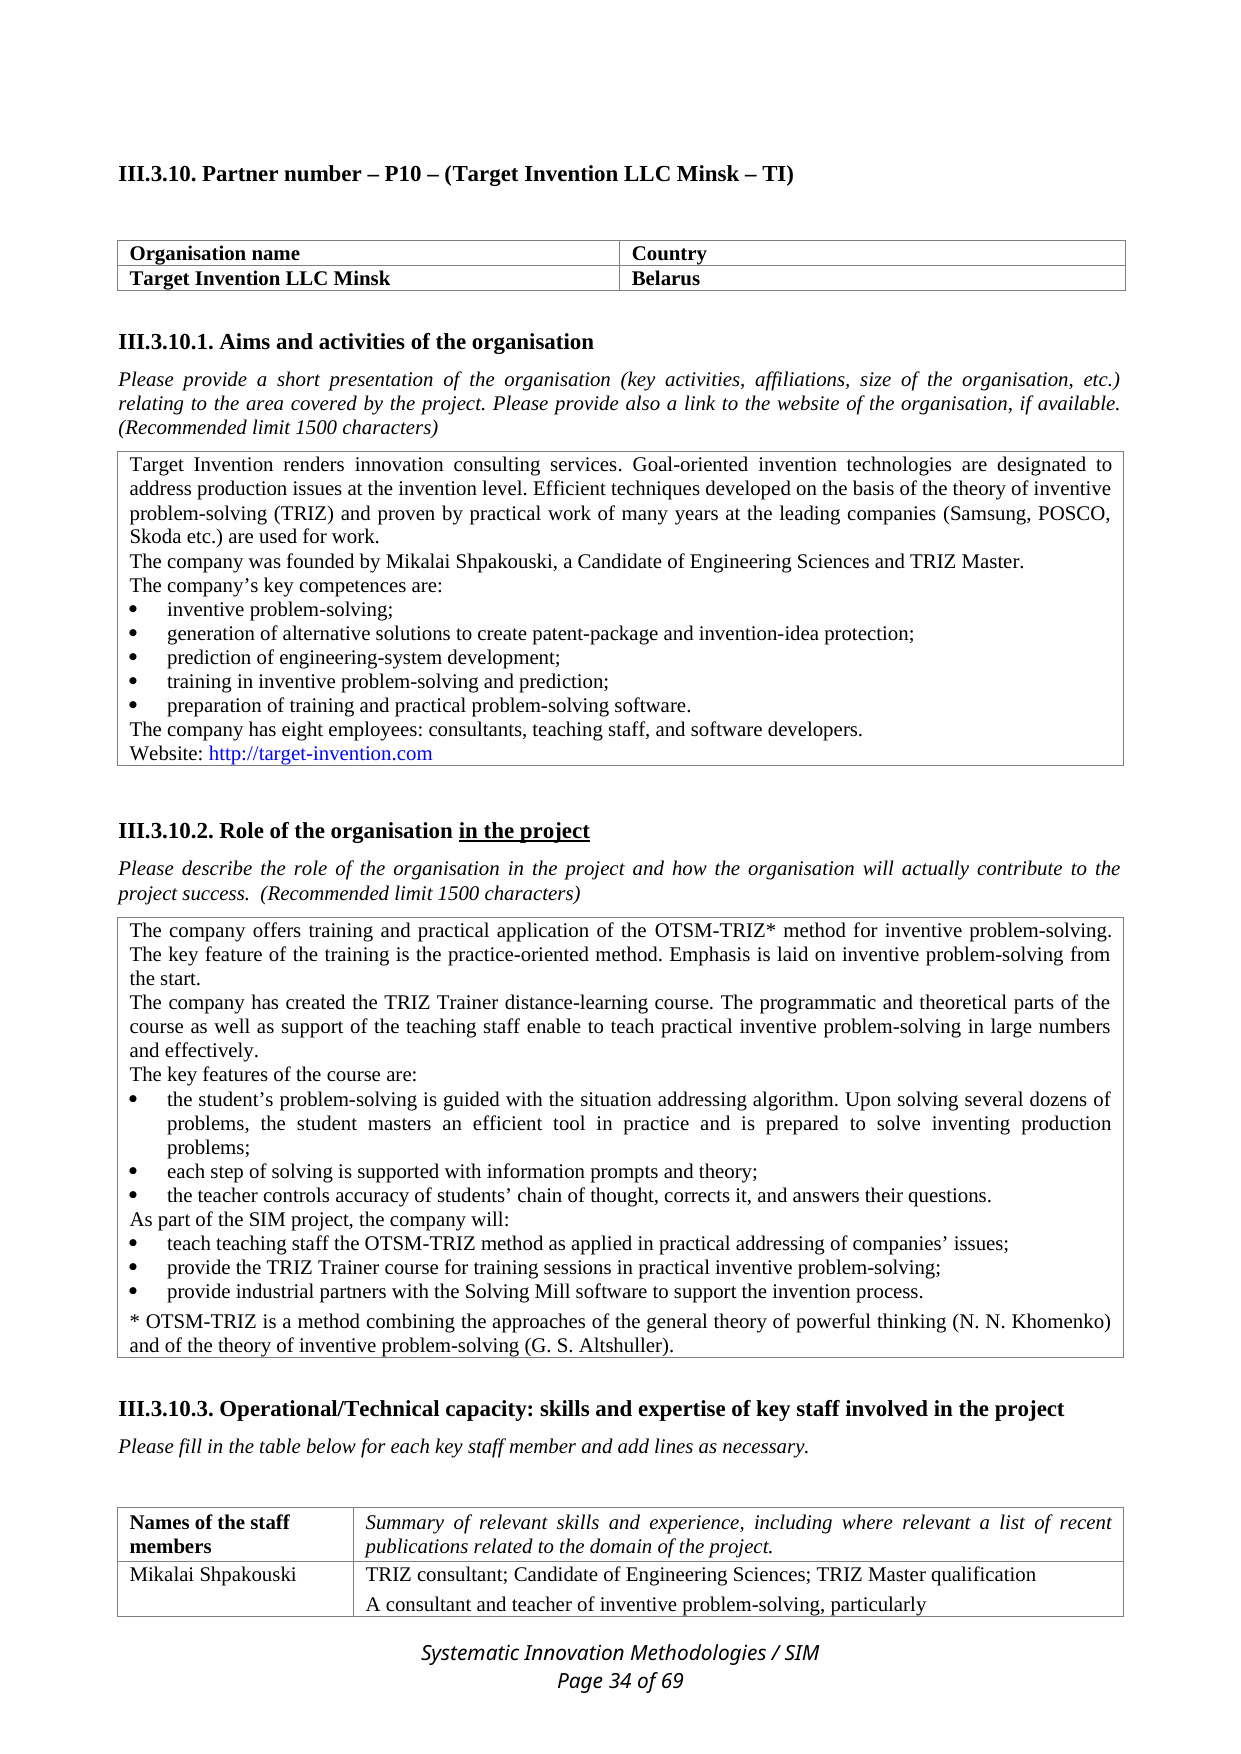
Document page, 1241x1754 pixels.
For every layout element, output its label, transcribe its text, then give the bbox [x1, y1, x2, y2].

table_header Country [620, 241, 1125, 265]
table_cell Target Invention LLC Minsk [118, 266, 619, 290]
text III.3.10.3. Operational/Technical capacity: skills and expertise of key staff involved in the project [118, 1395, 1122, 1421]
text III.3.10.1. Aims and activities of the organisation [118, 328, 1122, 354]
text Please provide a short presentation of the organisation (key activities, affiliations, size of the organisation, etc.) relating to the area covered by the project. Please provide also a link to the website of the organisation, if available. (Recommended limit 1500 characters) [118, 367, 1122, 439]
text Please describe the role of the organisation in the project and how the organisation will actually contribute to the project success. (Recommended limit 1500 characters) [118, 856, 1122, 904]
table_header Summary of relevant skills and experience, including where relevant a list of recent publications related to the domain of the project. [354, 1508, 1123, 1561]
table_header Names of the staff members [118, 1508, 353, 1561]
table_cell Mikalai Shpakouski [118, 1562, 353, 1616]
table_header Organisation name [118, 241, 619, 265]
table_header Target Invention renders innovation consulting services. Goal-oriented invention technologies are designated to address production issues at the invention level. Efficient techniques developed on the basis of the theory of inventive problem-solving (TRIZ) and proven by practical work of many years at the leading companies (Samsung, POSCO, Skoda etc.) are used for work. The company was founded by Mikalai Shpakouski, a Candidate of Engineering Sciences and TRIZ Master. The company’s key competences are: inventive problem-solving; generation of alternative solutions to create patent-package and invention-idea protection; prediction of engineering-system development; training in inventive problem-solving and prediction; preparation of training and practical problem-solving software. The company has eight employees: consultants, teaching staff, and software developers. Website: http://target-invention.com [118, 452, 1123, 765]
table_header The company offers training and practical application of the OTSM-TRIZ* method for inventive problem-solving. The key feature of the training is the practice-oriented method. Emphasis is laid on inventive problem-solving from the start. The company has created the TRIZ Trainer distance-learning course. The programmatic and theoretical parts of the course as well as support of the teaching staff enable to teach practical inventive problem-solving in large numbers and effectively. The key features of the course are: the student’s problem-solving is guided with the situation addressing algorithm. Upon solving several dozens of problems, the student masters an efficient tool in practice and is prepared to solve inventing production problems; each step of solving is supported with information prompts and theory; the teacher controls accuracy of students’ chain of thought, corrects it, and answers their questions. As part of the SIM project, the company will: teach teaching staff the OTSM-TRIZ method as applied in practical addressing of companies’ issues; provide the TRIZ Trainer course for training sessions in practical inventive problem-solving; provide industrial partners with the Solving Mill software to support the invention process. * OTSM-TRIZ is a method combining the approaches of the general theory of powerful thinking (N. N. Khomenko) and of the theory of inventive problem-solving (G. S. Altshuller). [118, 918, 1123, 1357]
subtitle III.3.10. Partner number – P10 – (Target Invention LLC Minsk – TI) [118, 160, 1122, 187]
text III.3.10.2. Role of the organisation in the project [118, 817, 1122, 844]
table_cell Belarus [620, 266, 1125, 290]
text Please fill in the table below for each key staff member and add lines as necessary. [118, 1433, 1122, 1458]
